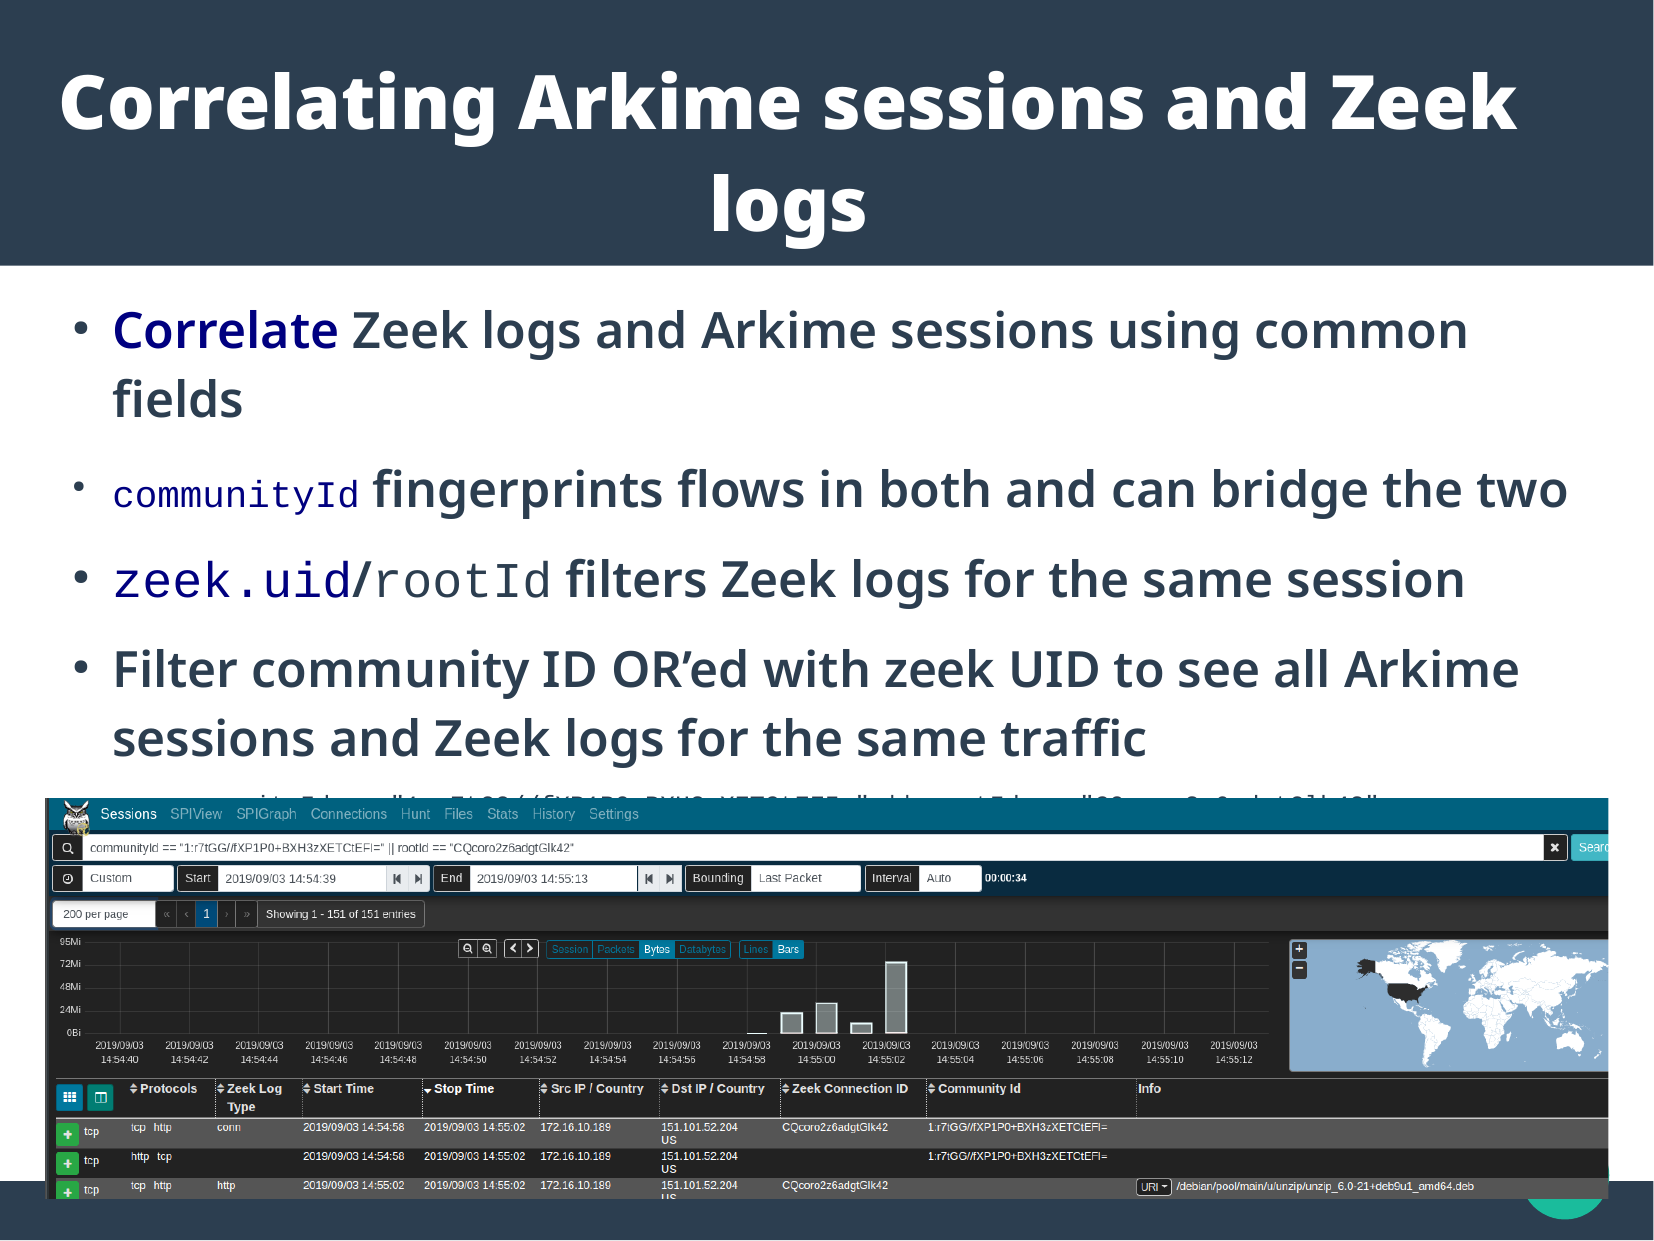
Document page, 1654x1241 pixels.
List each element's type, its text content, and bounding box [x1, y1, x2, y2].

picture [45, 798, 1609, 1199]
list Correlate Zeek logs and Arkime sessions using common fields communityId fingerprints flows in both and can bridge the two zeek.uid/rootId filters Zeek logs for the same session Filter community ID OR’ed with zeek UID to see all Arkime sessions and Zeek logs for the same traffic communityId == "1:r7tGG//fXP1P0+BXH3zXETCtEFI=" || rootId == "CQcoro2z6adgtGlk42" [59, 295, 1595, 798]
title Correlating Arkime sessions and Zeek logs [59, 49, 1595, 207]
